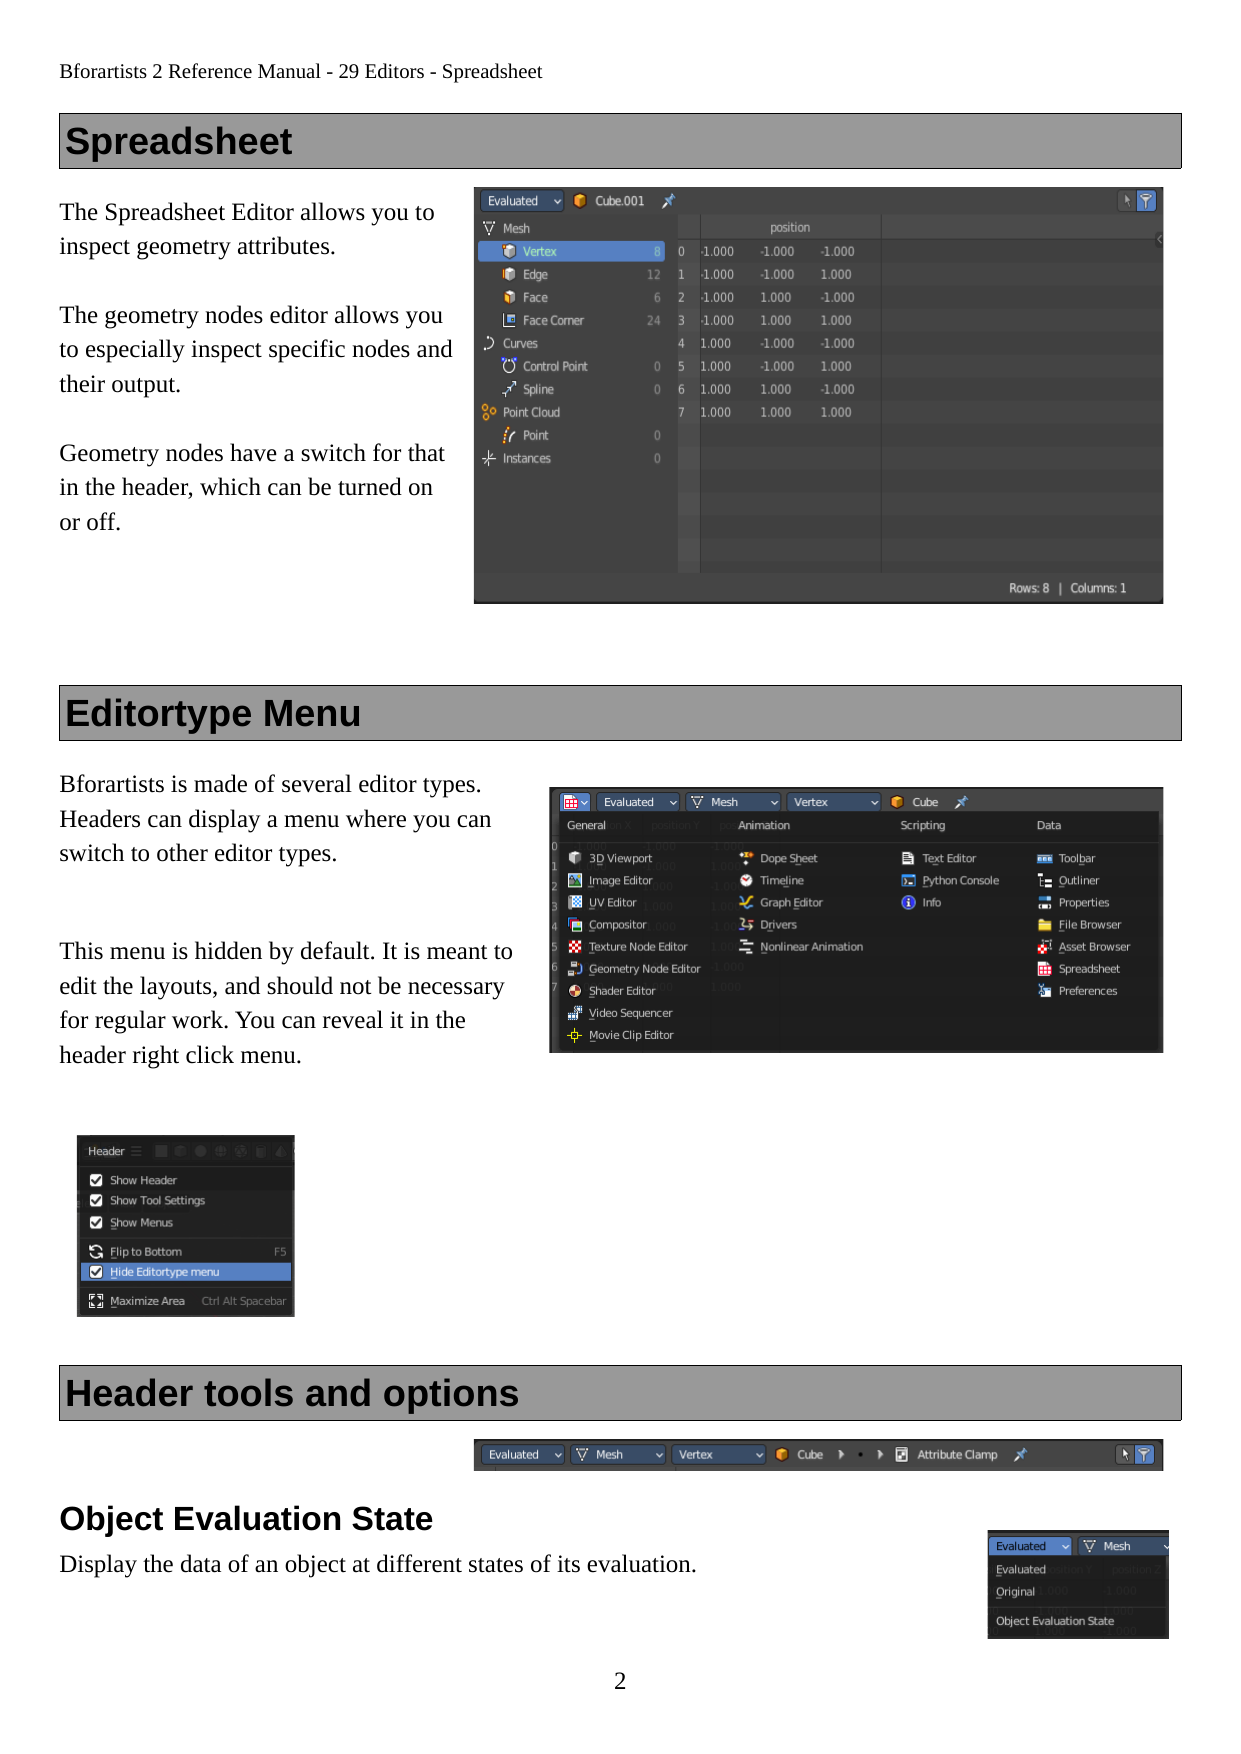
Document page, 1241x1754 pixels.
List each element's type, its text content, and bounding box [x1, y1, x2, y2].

subtitle Object Evaluation State [59, 1498, 1181, 1537]
text Display the data of an object at different states of its evaluation. [59, 1549, 987, 1578]
text Bforartists is made of several editor types. Headers can display a menu where you can switch to other editor types. [59, 769, 1181, 867]
text [1164, 438, 1181, 536]
picture [473, 187, 1164, 604]
picture [76, 1135, 295, 1317]
text Geometry nodes have a switch for that in the header, which can be turned on or off. [59, 438, 473, 536]
table_header Editortype Menu [60, 686, 1181, 740]
table_header Spreadsheet [60, 114, 1181, 168]
picture [987, 1530, 1169, 1639]
text The Spreadsheet Editor allows you to inspect geometry attributes. [59, 197, 473, 260]
text This menu is hidden by default. It is meant to edit the layouts, and should not be necessary for regular work. You can reveal it in the header right click menu. [59, 936, 1181, 1068]
text The geometry nodes editor allows you to especially inspect specific nodes and their output. [59, 300, 473, 398]
picture [549, 787, 1164, 1053]
picture [473, 1439, 1164, 1471]
table_header Header tools and options [60, 1366, 1181, 1420]
